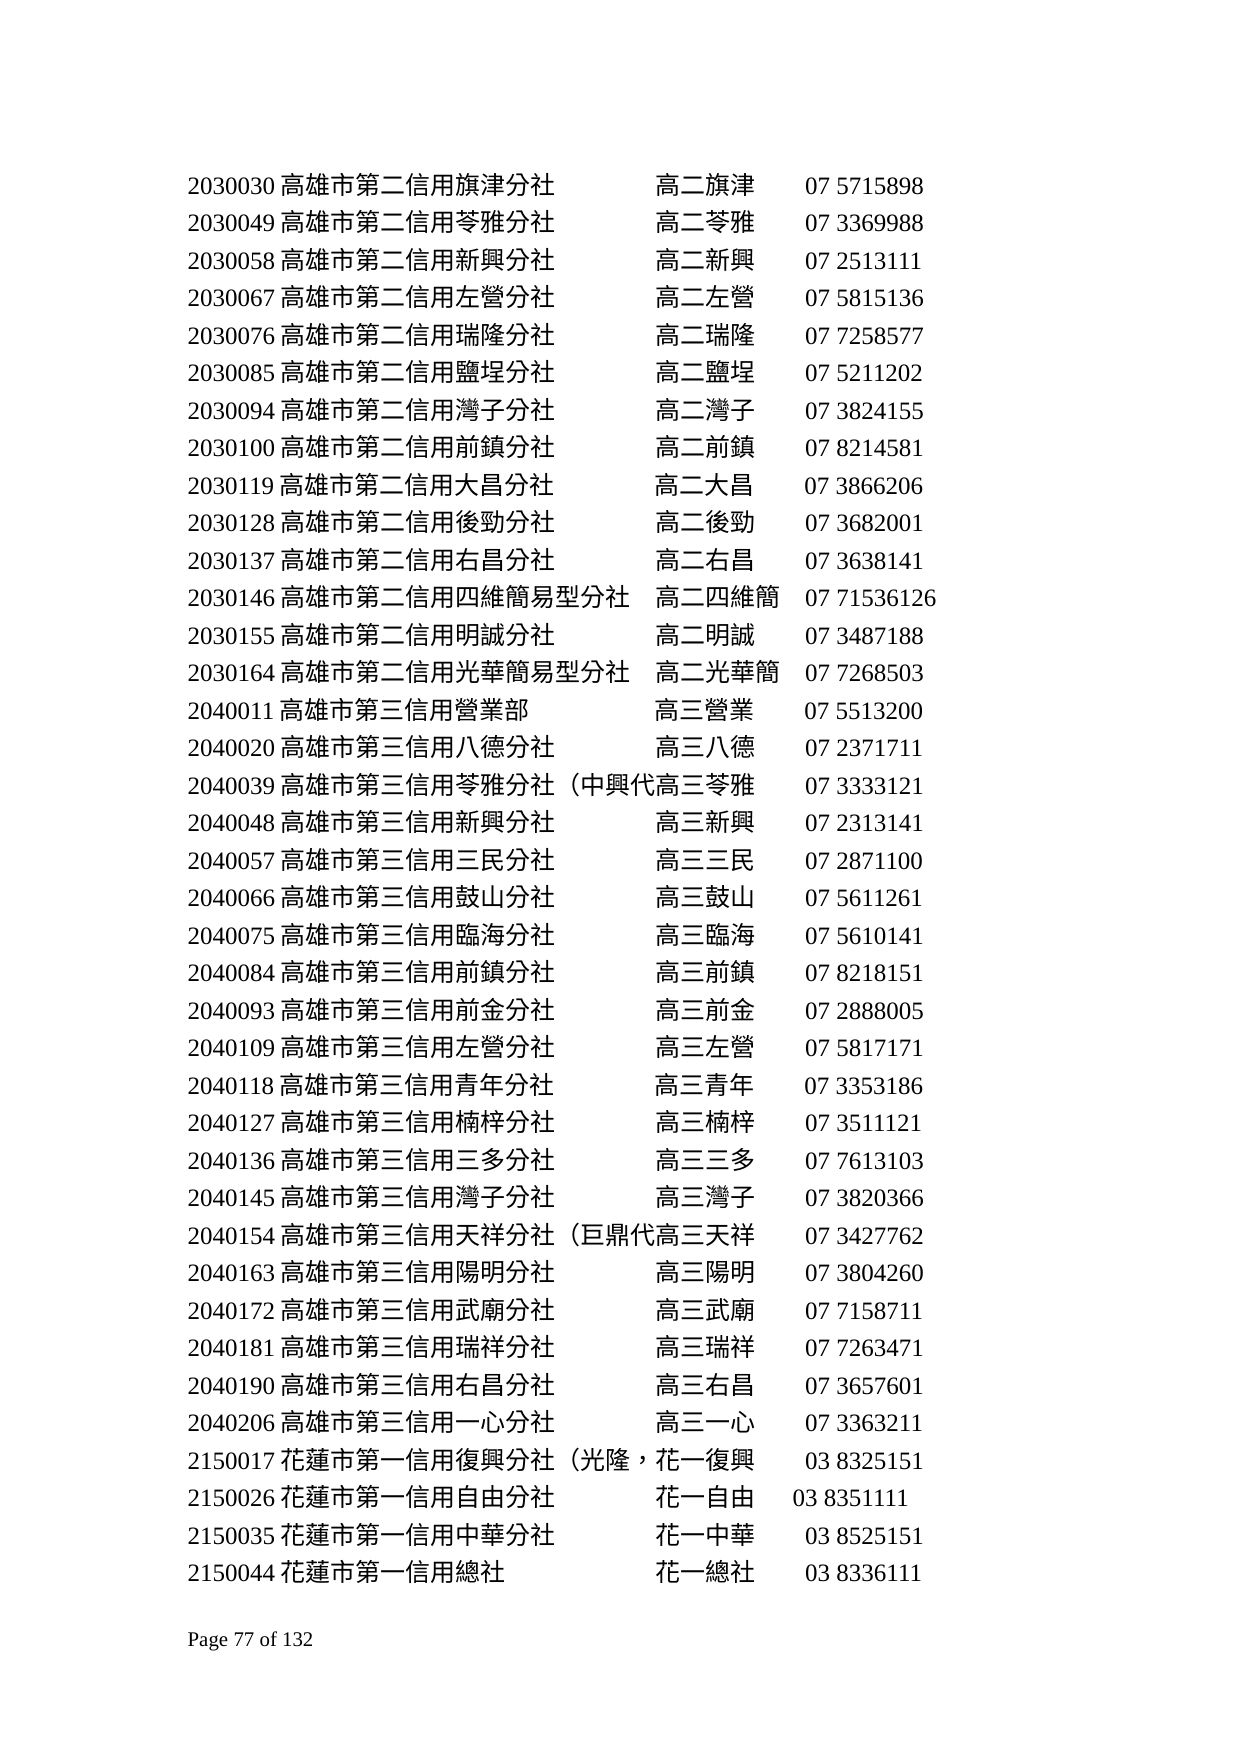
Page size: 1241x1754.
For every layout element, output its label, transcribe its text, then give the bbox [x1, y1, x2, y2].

text 2030094高雄市第二信用灣子分社 高二灣子 07 3824155 [187, 389, 1053, 427]
text 2040154高雄市第三信用天祥分社（巨鼎代高三天祥 07 3427762 [187, 1214, 1053, 1252]
text 2030100高雄市第二信用前鎮分社 高二前鎮 07 8214581 [187, 427, 1053, 464]
text 2150044花蓮市第一信用總社 花一總社 03 8336111 [187, 1552, 1053, 1589]
text 2040206高雄市第三信用一心分社 高三一心 07 3363211 [187, 1402, 1053, 1439]
text 2040039高雄市第三信用苓雅分社（中興代高三苓雅 07 3333121 [187, 764, 1053, 802]
text 2040066高雄市第三信用鼓山分社 高三鼓山 07 5611261 [187, 877, 1053, 914]
text 2030146高雄市第二信用四維簡易型分社 高二四維簡 07 71536126 [187, 577, 1053, 614]
text 2030128高雄市第二信用後勁分社 高二後勁 07 3682001 [187, 502, 1053, 539]
text 2150035花蓮市第一信用中華分社 花一中華 03 8525151 [187, 1514, 1053, 1552]
text 2040048高雄市第三信用新興分社 高三新興 07 2313141 [187, 802, 1053, 839]
text 2040145高雄市第三信用灣子分社 高三灣子 07 3820366 [187, 1177, 1053, 1214]
text 2150017花蓮市第一信用復興分社（光隆，花一復興 03 8325151 [187, 1439, 1053, 1477]
text 2030030高雄市第二信用旗津分社 高二旗津 07 5715898 [187, 164, 1053, 202]
text 2040127高雄市第三信用楠梓分社 高三楠梓 07 3511121 [187, 1102, 1053, 1139]
text 2040093高雄市第三信用前金分社 高三前金 07 2888005 [187, 989, 1053, 1027]
text 2030155高雄市第二信用明誠分社 高二明誠 07 3487188 [187, 614, 1053, 652]
text 2150026花蓮市第一信用自由分社 花一自由 03 8351111 [187, 1477, 1053, 1514]
text 2040163高雄市第三信用陽明分社 高三陽明 07 3804260 [187, 1252, 1053, 1289]
text 2030067高雄市第二信用左營分社 高二左營 07 5815136 [187, 277, 1053, 314]
text 2030076高雄市第二信用瑞隆分社 高二瑞隆 07 7258577 [187, 314, 1053, 352]
text 2040109高雄市第三信用左營分社 高三左營 07 5817171 [187, 1027, 1053, 1064]
text 2040181高雄市第三信用瑞祥分社 高三瑞祥 07 7263471 [187, 1327, 1053, 1364]
text 2040172高雄市第三信用武廟分社 高三武廟 07 7158711 [187, 1289, 1053, 1327]
text 2030119高雄市第二信用大昌分社 高二大昌 07 3866206 [187, 464, 1053, 502]
text 2040190高雄市第三信用右昌分社 高三右昌 07 3657601 [187, 1364, 1053, 1402]
text 2040011高雄市第三信用營業部 高三營業 07 5513200 [187, 689, 1053, 727]
text 2040075高雄市第三信用臨海分社 高三臨海 07 5610141 [187, 914, 1053, 952]
text 2030137高雄市第二信用右昌分社 高二右昌 07 3638141 [187, 539, 1053, 577]
text 2040020高雄市第三信用八德分社 高三八德 07 2371711 [187, 727, 1053, 764]
text 2030058高雄市第二信用新興分社 高二新興 07 2513111 [187, 239, 1053, 277]
text 2040118高雄市第三信用青年分社 高三青年 07 3353186 [187, 1064, 1053, 1102]
text 2040084高雄市第三信用前鎮分社 高三前鎮 07 8218151 [187, 952, 1053, 989]
text 2040136高雄市第三信用三多分社 高三三多 07 7613103 [187, 1139, 1053, 1177]
text 2030049高雄市第二信用苓雅分社 高二苓雅 07 3369988 [187, 202, 1053, 239]
text 2040057高雄市第三信用三民分社 高三三民 07 2871100 [187, 839, 1053, 877]
text 2030164高雄市第二信用光華簡易型分社 高二光華簡 07 7268503 [187, 652, 1053, 689]
text 2030085高雄市第二信用鹽埕分社 高二鹽埕 07 5211202 [187, 352, 1053, 389]
